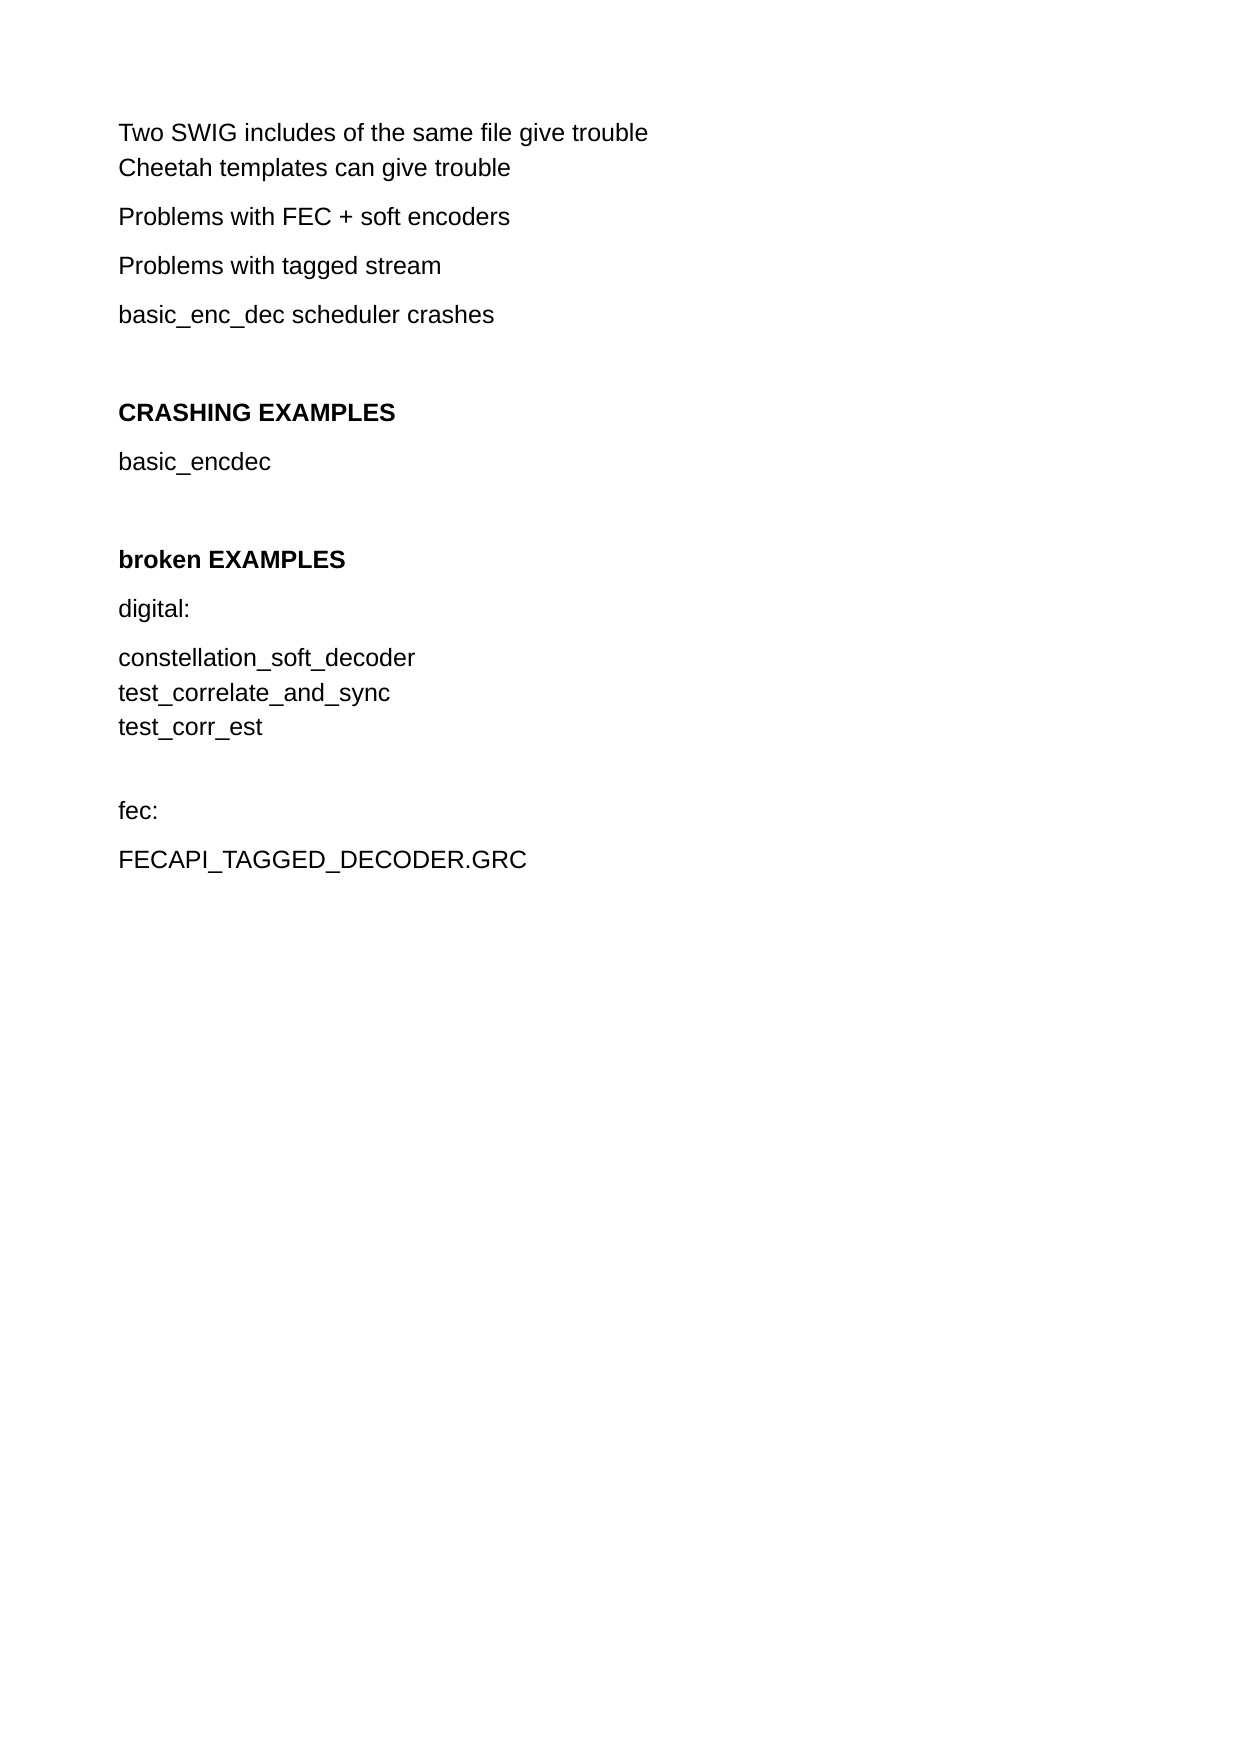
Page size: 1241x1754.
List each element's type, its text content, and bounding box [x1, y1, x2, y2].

text basic_encdec [118, 447, 1122, 476]
text Two SWIG includes of the same file give trouble Cheetah templates can give trouble [118, 118, 1122, 181]
text Problems with FEC + soft encoders [118, 202, 1122, 230]
text CRASHING EXAMPLES [118, 398, 1122, 427]
text digital: [118, 594, 1122, 623]
text constellation_soft_decoder test_correlate_and_sync test_corr_est [118, 643, 1122, 775]
text fec: [118, 796, 1122, 824]
text Problems with tagged stream [118, 251, 1122, 279]
text basic_enc_dec scheduler crashes [118, 300, 1122, 328]
text FECAPI_TAGGED_DECODER.GRC [118, 845, 1122, 873]
text broken EXAMPLES [118, 545, 1122, 574]
